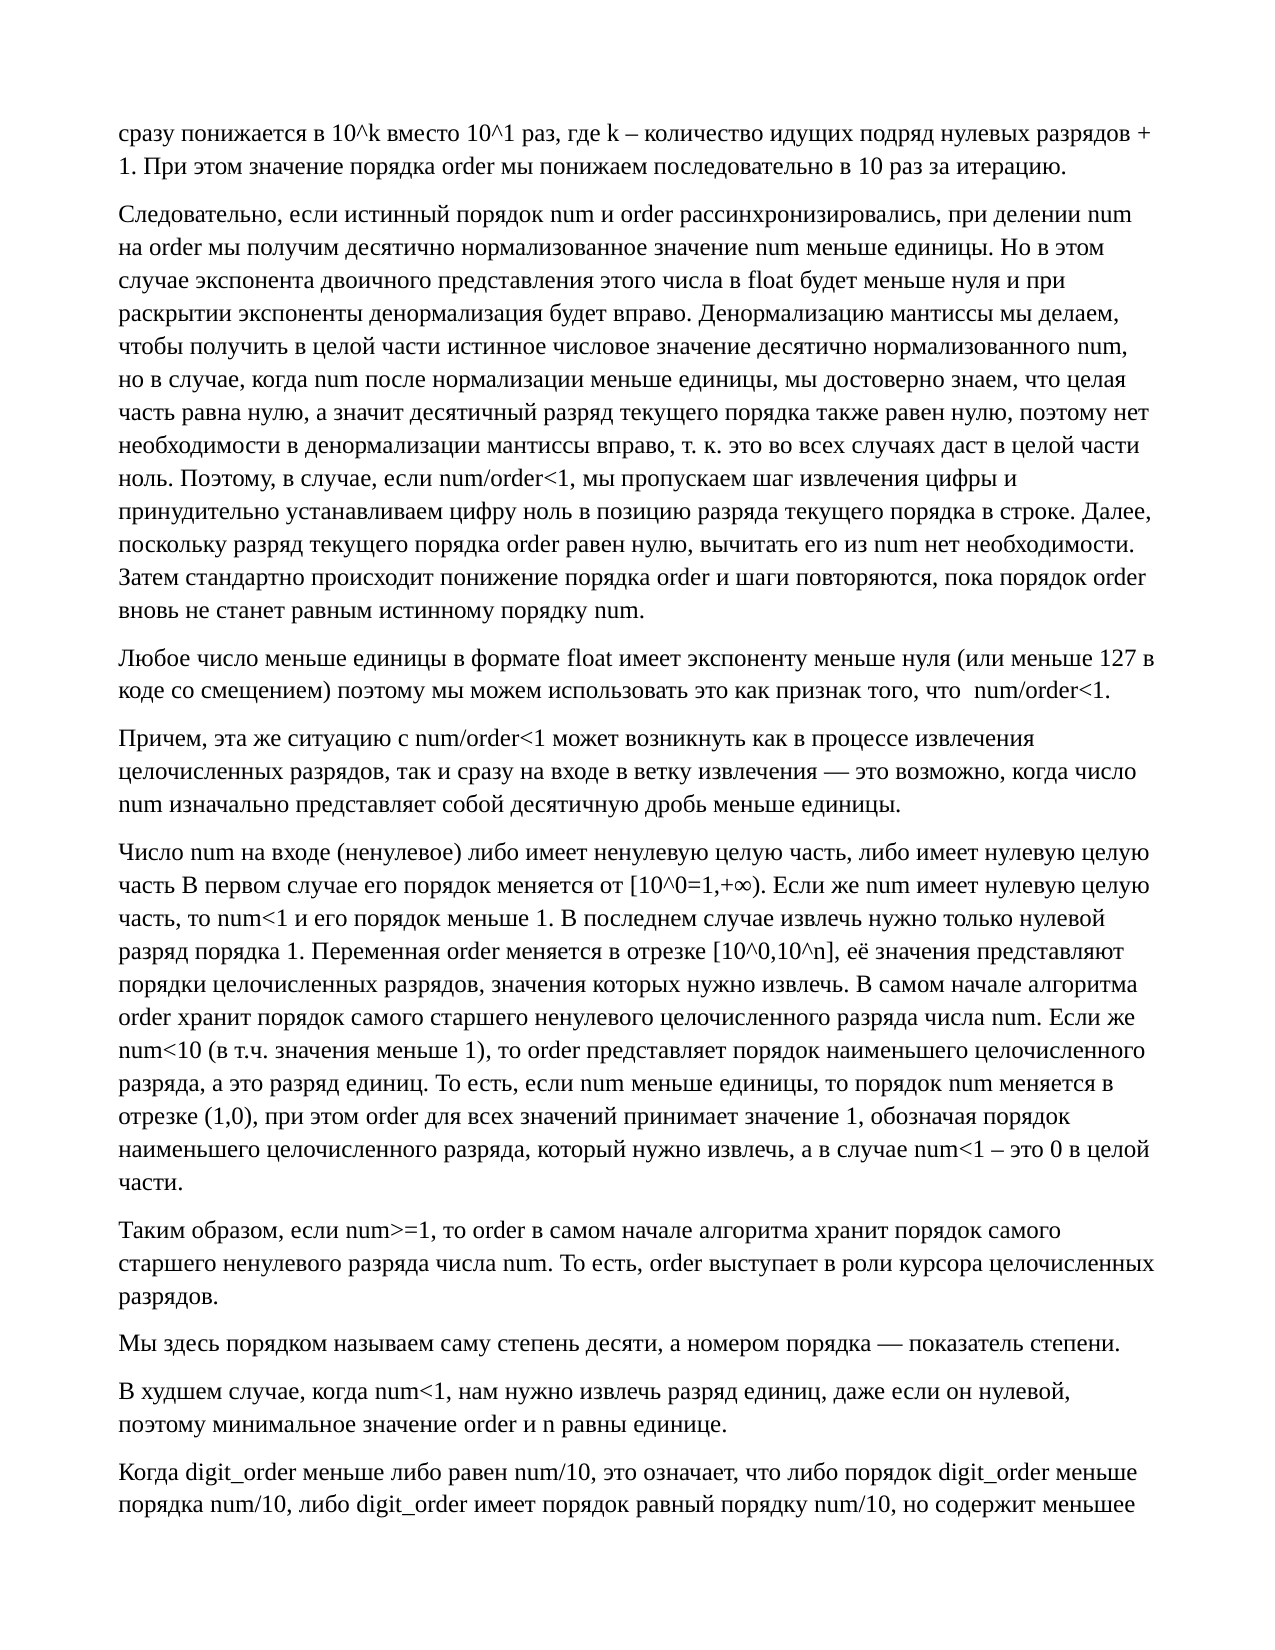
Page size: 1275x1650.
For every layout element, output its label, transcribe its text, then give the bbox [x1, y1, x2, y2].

text В худшем случае, когда num<1, нам нужно извлечь разряд единиц, даже если он нулевой, поэтому минимальное значение order и n равны единице. [118, 1376, 1157, 1438]
text Число num на входе (ненулевое) либо имеет ненулевую целую часть, либо имеет нулевую целую часть В первом случае его порядок меняется от [10^0=1,+∞). Если же num имеет нулевую целую часть, то num<1 и его порядок меньше 1. В последнем случае извлечь нужно только нулевой разряд порядка 1. Переменная order меняется в отрезке [10^0,10^n], её значения представляют порядки целочисленных разрядов, значения которых нужно извлечь. В самом начале алгоритма order хранит порядок самого старшего ненулевого целочисленного разряда числа num. Если же num<10 (в т.ч. значения меньше 1), то order представляет порядок наименьшего целочисленного разряда, а это разряд единиц. То есть, если num меньше единицы, то порядок num меняется в отрезке (1,0), при этом order для всех значений принимает значение 1, обозначая порядок наименьшего целочисленного разряда, который нужно извлечь, а в случае num<1 – это 0 в целой части. [118, 837, 1157, 1196]
text Любое число меньше единицы в формате float имеет экспоненту меньше нуля (или меньше 127 в коде со смещением) поэтому мы можем использовать это как признак того, что num/order<1. [118, 643, 1157, 704]
text сразу понижается в 10^k вместо 10^1 раз, где k – количество идущих подряд нулевых разрядов + 1. При этом значение порядка order мы понижаем последовательно в 10 раз за итерацию. [118, 118, 1157, 180]
text Таким образом, если num>=1, то order в самом начале алгоритма хранит порядок самого старшего ненулевого разряда числа num. То есть, order выступает в роли курсора целочисленных разрядов. [118, 1215, 1157, 1309]
text Мы здесь порядком называем саму степень десяти, а номером порядка — показатель степени. [118, 1328, 1157, 1357]
text Причем, эта же ситуацию с num/order<1 может возникнуть как в процессе извлечения целочисленных разрядов, так и сразу на входе в ветку извлечения — это возможно, когда число num изначально представляет собой десятичную дробь меньше единицы. [118, 723, 1157, 818]
text Следовательно, если истинный порядок num и order рассинхронизировались, при делении num на order мы получим десятично нормализованное значение num меньше единицы. Но в этом случае экспонента двоичного представления этого числа в float будет меньше нуля и при раскрытии экспоненты денормализация будет вправо. Денормализацию мантиссы мы делаем, чтобы получить в целой части истинное числовое значение десятично нормализованного num, но в случае, когда num после нормализации меньше единицы, мы достоверно знаем, что целая часть равна нулю, а значит десятичный разряд текущего порядка также равен нулю, поэтому нет необходимости в денормализации мантиссы вправо, т. к. это во всех случаях даст в целой части ноль. Поэтому, в случае, если num/order<1, мы пропускаем шаг извлечения цифры и принудительно устанавливаем цифру ноль в позицию разряда текущего порядка в строке. Далее, поскольку разряд текущего порядка order равен нулю, вычитать его из num нет необходимости. Затем стандартно происходит понижение порядка order и шаги повторяются, пока порядок order вновь не станет равным истинному порядку num. [118, 199, 1157, 624]
text Когда digit_order меньше либо равен num/10, это означает, что либо порядок digit_order меньше порядка num/10, либо digit_order имеет порядок равный порядку num/10, но содержит меньшее [118, 1457, 1157, 1518]
